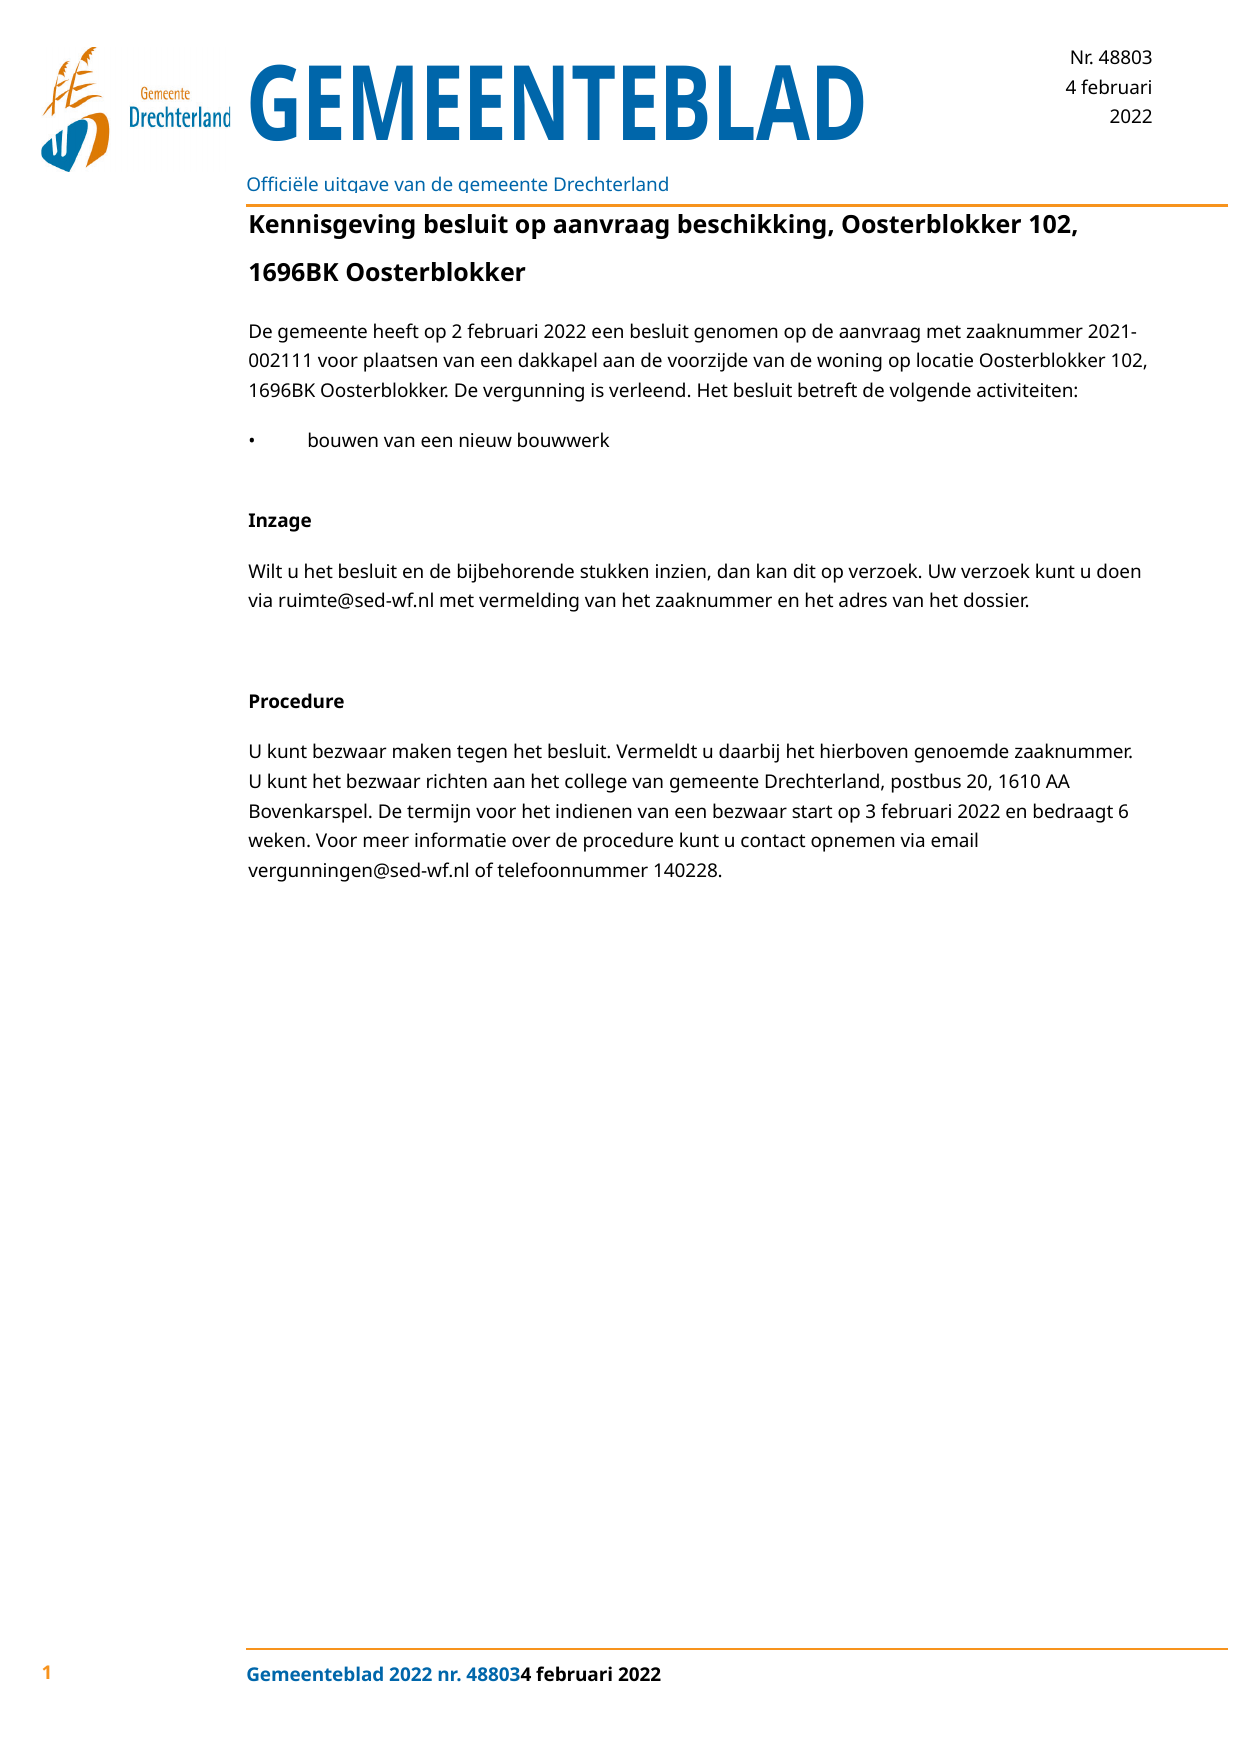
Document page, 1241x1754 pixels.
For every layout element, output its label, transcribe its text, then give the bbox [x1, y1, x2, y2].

picture [41, 158, 64, 172]
text De gemeente heeft op 2 februari 2022 een besluit genomen op de aanvraag met zaaknummer 2021-002111 voor plaatsen van een dakkapel aan de voorzijde van de woning op locatie Oosterblokker 102, 1696BK Oosterblokker. De vergunning is verleend. Het besluit betreft de volgende activiteiten: [248, 318, 1152, 403]
text U kunt bezwaar maken tegen het besluit. Vermeldt u daarbij het hierboven genoemde zaaknummer. U kunt het bezwaar richten aan het college van gemeente Drechterland, postbus 20, 1610 AA Bovenkarspel. De termijn voor het indienen van een bezwaar start op 3 februari 2022 en bedraagt 6 weken. Voor meer informatie over de procedure kunt u contact opnemen via email vergunningen@sed-wf.nl of telefoonnummer 140228. [248, 739, 1152, 883]
text Inzage [248, 507, 1152, 533]
list bouwen van een nieuw bouwwerk [248, 427, 1152, 453]
text Wilt u het besluit en de bijbehorende stukken inzien, dan kan dit op verzoek. Uw verzoek kunt u doen via ruimte@sed-wf.nl met vermelding van het zaaknummer en het adres van het dossier. [248, 558, 1152, 613]
picture [41, 47, 231, 172]
picture [226, 115, 231, 124]
text Kennisgeving besluit op aanvraag beschikking, Oosterblokker 102, 1696BK Oosterblokker [248, 207, 1152, 288]
text Procedure [248, 688, 1152, 714]
